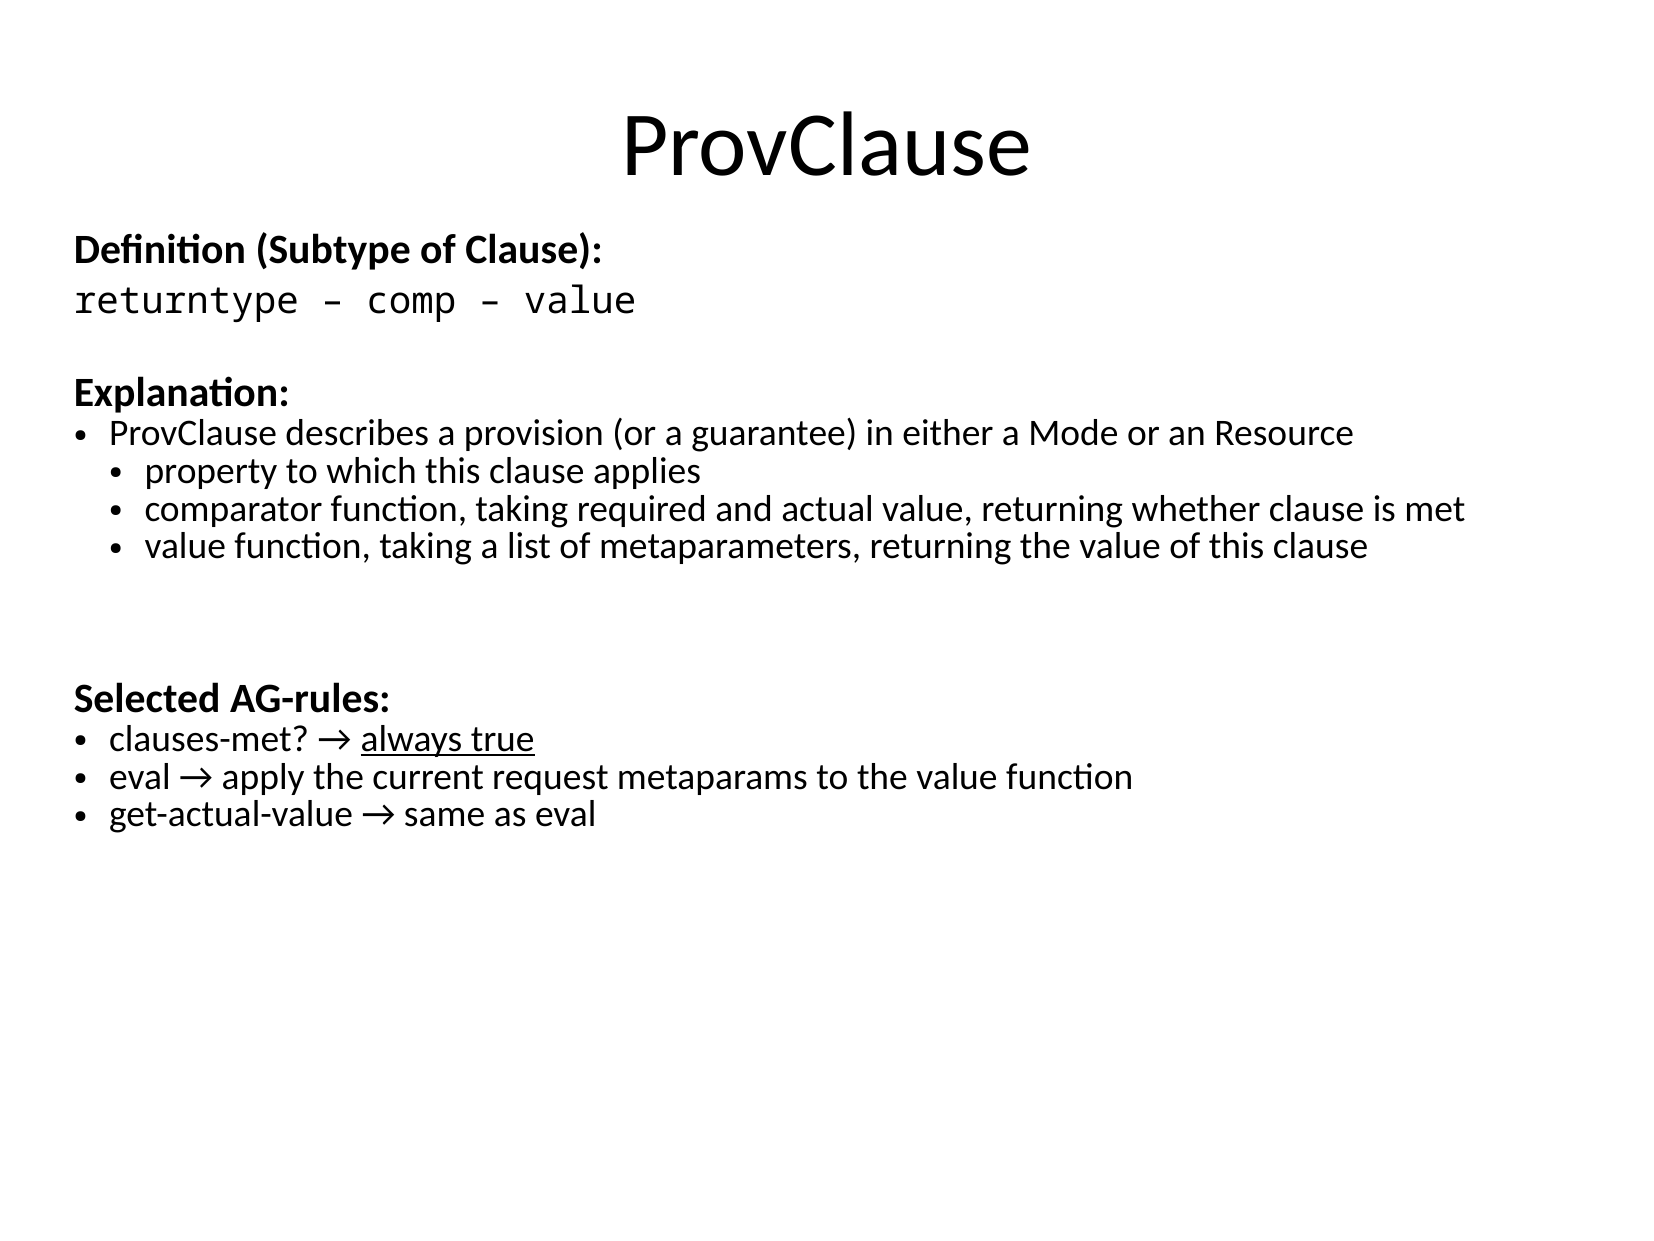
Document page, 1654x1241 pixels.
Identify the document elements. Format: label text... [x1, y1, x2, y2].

text_box Definition (Subtype of Clause): returntype – comp – value Explanation: ProvClause describes a provision (or a guarantee) in either a Mode or an Resource property to which this clause applies comparator function, taking required and actual value, returning whether clause is met value function, taking a list of metaparameters, returning the value of this clause Selected AG-rules: clauses-met? → always true eval → apply the current request metaparams to the value function get-actual-value → same as eval [59, 224, 1595, 828]
title ProvClause [82, 49, 1571, 224]
